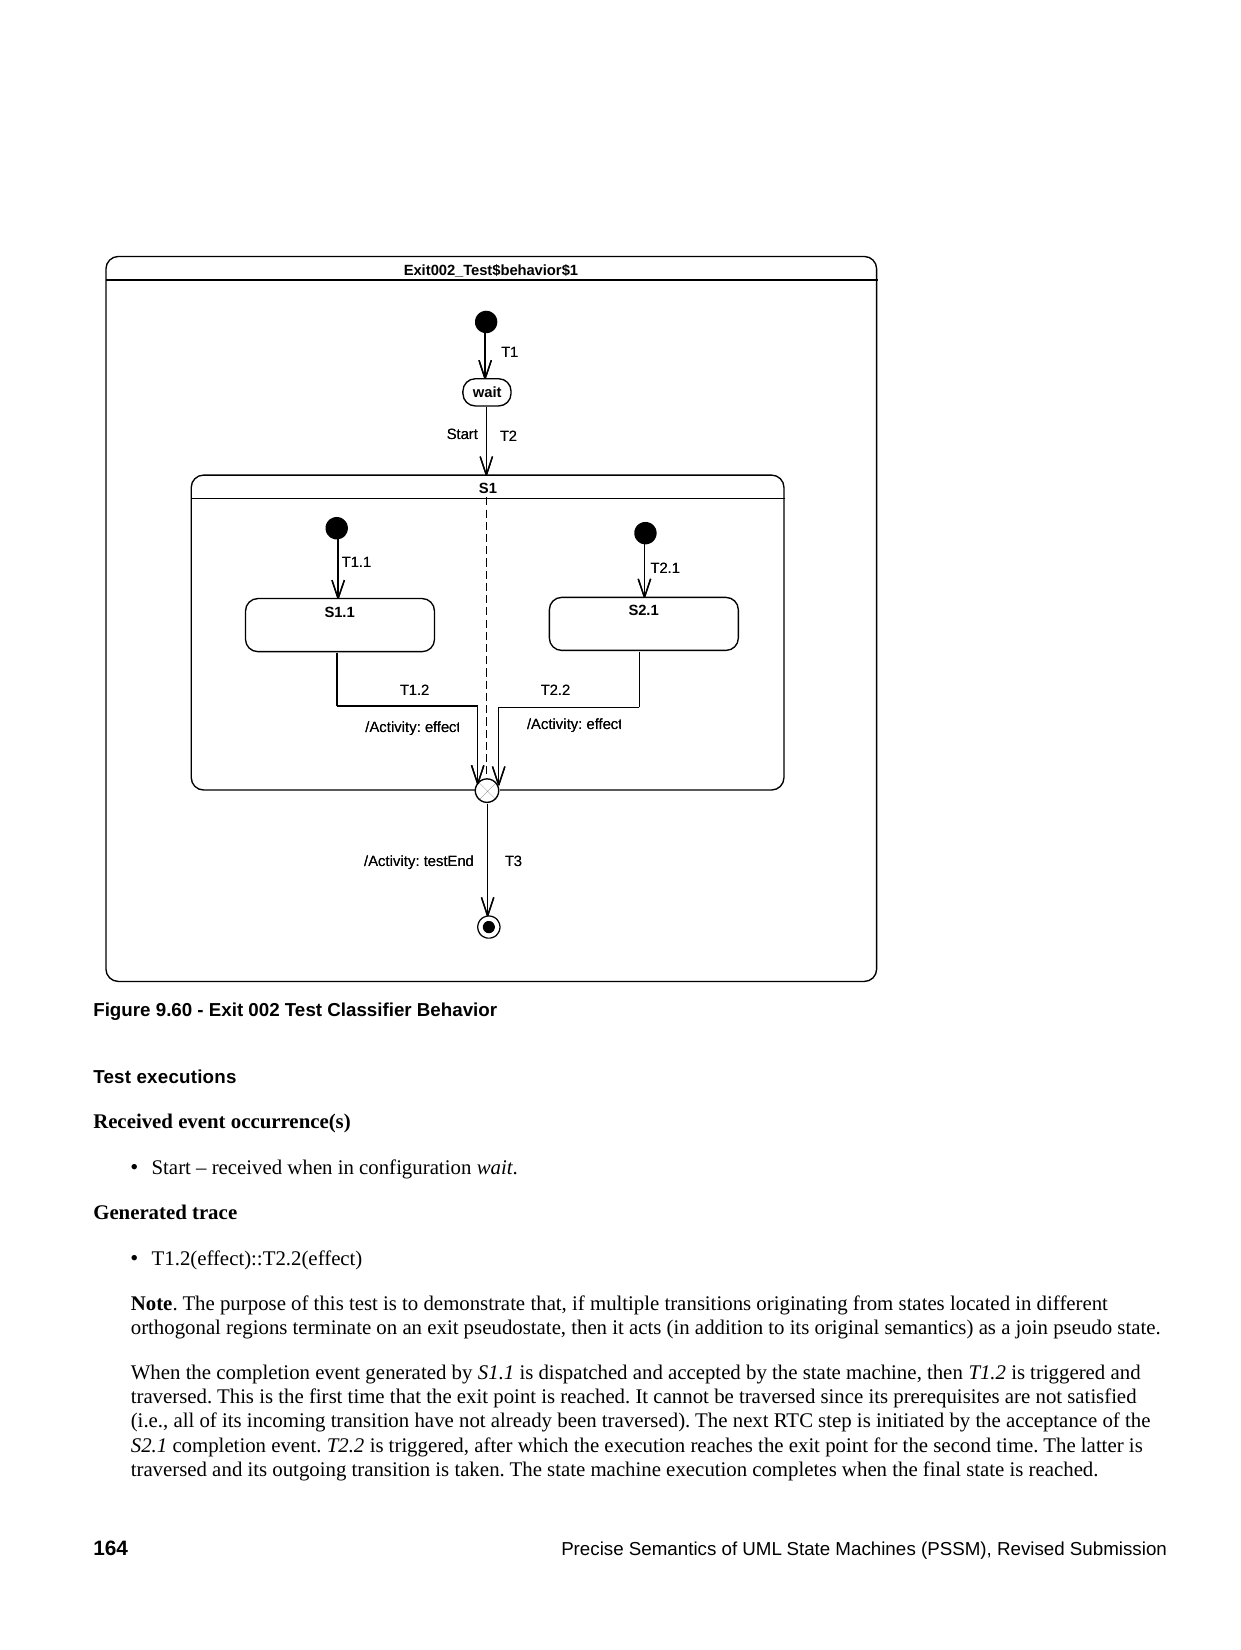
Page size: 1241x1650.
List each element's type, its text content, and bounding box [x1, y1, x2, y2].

text Received event occurrence(s) [93, 1109, 1164, 1133]
list Start – received when in configuration wait. [131, 1154, 1164, 1179]
text When the completion event generated by S1.1 is dispatched and accepted by the state machine, then T1.2 is triggered and traversed. This is the first time that the exit point is reached. It cannot be traversed since its prerequisites are not satisfied (i.e., all of its incoming transition have not already been traversed). The next RTC step is initiated by the acceptance of the S2.1 completion event. T2.2 is triggered, after which the execution reaches the exit point for the second time. The latter is traversed and its outgoing transition is taken. The state machine execution completes when the final state is reached. [131, 1360, 1164, 1481]
text Note. The purpose of this test is to demonstrate that, if multiple transitions originating from states located in different orthogonal regions terminate on an exit pseudostate, then it acts (in addition to its original semantics) as a join pseudo state. [131, 1291, 1164, 1339]
list T1.2(effect)::T2.2(effect) [131, 1245, 1164, 1270]
subtitle Test executions [93, 1066, 1164, 1088]
text Figure 9.60 - Exit 002 Test Classifier Behavior [93, 243, 891, 1020]
text Generated trace [93, 1200, 1164, 1224]
